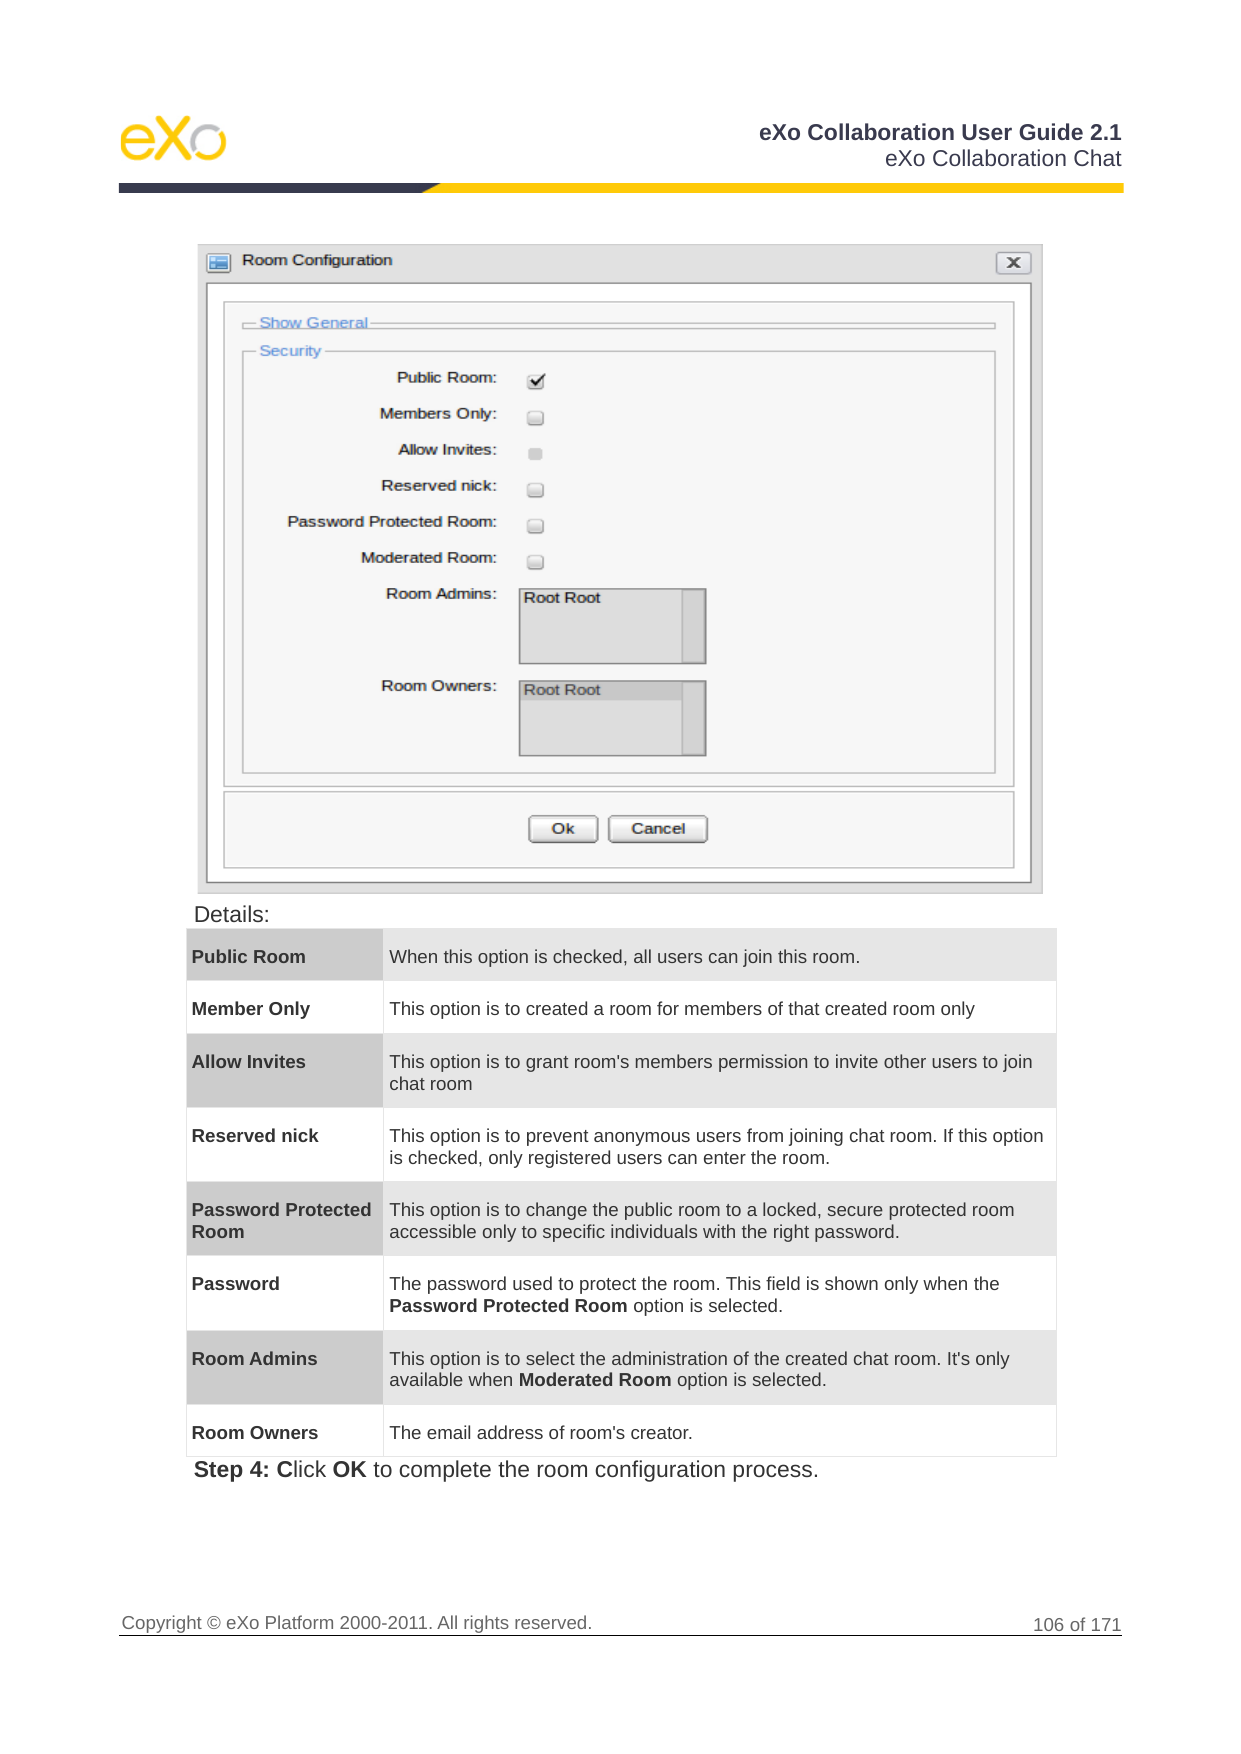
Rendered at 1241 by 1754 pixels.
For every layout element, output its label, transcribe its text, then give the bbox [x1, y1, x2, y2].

list Details: [156, 223, 1122, 928]
table_cell This option is to change the public room to a locked, secure protected room accessible only to specific individuals with the right password. [384, 1182, 1056, 1255]
table_cell This option is to select the administration of the created chat room. It's only available when Moderated Room option is selected. [384, 1331, 1056, 1404]
table_cell The password used to protect the room. This field is shown only when the Password Protected Room option is selected. [384, 1256, 1056, 1329]
picture [197, 244, 1043, 894]
table_cell Room Owners [187, 1405, 383, 1456]
table_cell Password Protected Room [187, 1182, 383, 1255]
table_cell This option is to prevent anonymous users from joining chat room. If this option is checked, only registered users can enter the room. [384, 1108, 1056, 1181]
table_cell Member Only [187, 981, 383, 1033]
picture [120, 115, 227, 161]
table_cell Reserved nick [187, 1108, 383, 1181]
table_cell Allow Invites [187, 1034, 383, 1107]
table_cell Password [187, 1256, 383, 1329]
table_cell Room Admins [187, 1331, 383, 1404]
table_header When this option is checked, all users can join this room. [384, 929, 1056, 980]
list Step 4: Click OK to complete the room configuration process. [156, 1456, 1122, 1483]
table_cell This option is to grant room's members permission to invite other users to join chat room [384, 1034, 1056, 1107]
table_cell The email address of room's creator. [384, 1405, 1056, 1456]
table_cell This option is to created a room for members of that created room only [384, 981, 1056, 1033]
table_header Public Room [187, 929, 383, 980]
picture [118, 183, 1124, 193]
